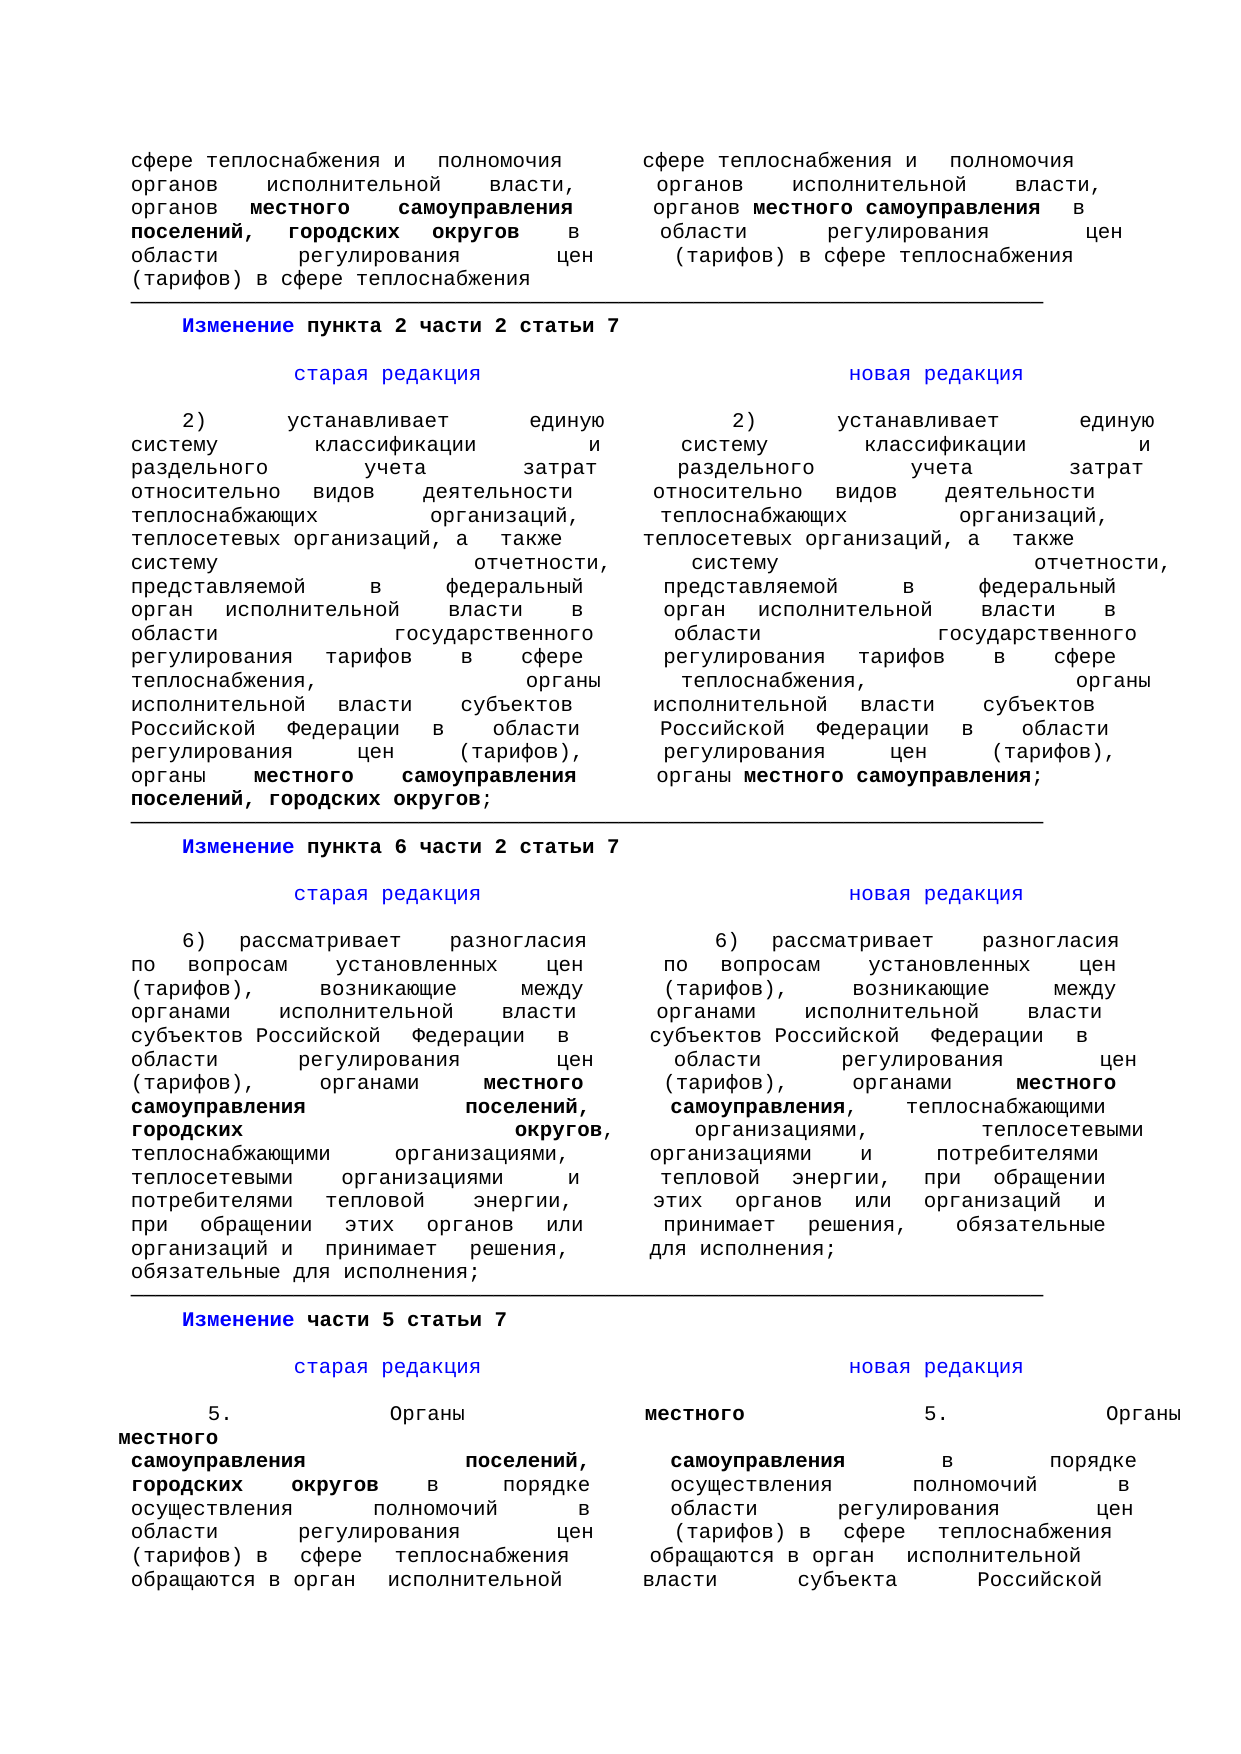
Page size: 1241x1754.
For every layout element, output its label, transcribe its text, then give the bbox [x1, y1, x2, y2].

text теплоснабжения, органы теплоснабжения, органы [118, 670, 1181, 694]
text теплосетевых организаций, а также теплосетевых организаций, а также [118, 528, 1181, 552]
text поселений, городских округов; [118, 788, 1181, 812]
text теплоснабжающих организаций, теплоснабжающих организаций, [118, 505, 1181, 528]
text городских округов в порядке осуществления полномочий в [118, 1474, 1181, 1498]
text сфере теплоснабжения и полномочия сфере теплоснабжения и полномочия [118, 150, 1181, 174]
text старая редакция новая редакция [118, 1356, 1181, 1379]
text ───────────────────────────────────────────────────────────────────────── [118, 292, 1181, 316]
text относительно видов деятельности относительно видов деятельности [118, 481, 1181, 505]
text представляемой в федеральный представляемой в федеральный [118, 576, 1181, 599]
text исполнительной власти субъектов исполнительной власти субъектов [118, 694, 1181, 717]
text теплосетевыми организациями и тепловой энергии, при обращении [118, 1167, 1181, 1190]
text по вопросам установленных цен по вопросам установленных цен [118, 954, 1181, 978]
text потребителями тепловой энергии, этих органов или организаций и [118, 1190, 1181, 1214]
text Российской Федерации в области Российской Федерации в области [118, 717, 1181, 741]
text осуществления полномочий в области регулирования цен [118, 1498, 1181, 1521]
text систему классификации и систему классификации и [118, 434, 1181, 457]
text теплоснабжающими организациями, организациями и потребителями [118, 1143, 1181, 1167]
text области регулирования цен (тарифов) в сфере теплоснабжения [118, 1521, 1181, 1545]
text субъектов Российской Федерации в субъектов Российской Федерации в [118, 1025, 1181, 1048]
text (тарифов) в сфере теплоснабжения [118, 268, 1181, 292]
text ───────────────────────────────────────────────────────────────────────── [118, 1285, 1181, 1309]
text Изменение пункта 6 части 2 статьи 7 [118, 836, 1181, 859]
text старая редакция новая редакция [118, 363, 1181, 386]
text систему отчетности, систему отчетности, [118, 552, 1181, 576]
text 5. Органы местного 5. Органы местного [118, 1403, 1181, 1451]
text Изменение пункта 2 части 2 статьи 7 [118, 316, 1181, 339]
text 2) устанавливает единую 2) устанавливает единую [118, 410, 1181, 434]
text органы местного самоуправления органы местного самоуправления; [118, 765, 1181, 788]
text органов местного самоуправления органов местного самоуправления в [118, 197, 1181, 221]
text самоуправления поселений, самоуправления в порядке [118, 1451, 1181, 1474]
text самоуправления поселений, самоуправления, теплоснабжающими [118, 1096, 1181, 1119]
text (тарифов) в сфере теплоснабжения обращаются в орган исполнительной [118, 1545, 1181, 1569]
text органами исполнительной власти органами исполнительной власти [118, 1001, 1181, 1025]
text (тарифов), возникающие между (тарифов), возникающие между [118, 978, 1181, 1001]
text (тарифов), органами местного (тарифов), органами местного [118, 1072, 1181, 1096]
text орган исполнительной власти в орган исполнительной власти в [118, 599, 1181, 623]
text органов исполнительной власти, органов исполнительной власти, [118, 174, 1181, 197]
text раздельного учета затрат раздельного учета затрат [118, 457, 1181, 481]
text области регулирования цен области регулирования цен [118, 1048, 1181, 1072]
text области государственного области государственного [118, 623, 1181, 647]
text регулирования тарифов в сфере регулирования тарифов в сфере [118, 647, 1181, 670]
text старая редакция новая редакция [118, 883, 1181, 907]
text городских округов, организациями, теплосетевыми [118, 1119, 1181, 1143]
text обращаются в орган исполнительной власти субъекта Российской [118, 1569, 1181, 1592]
text регулирования цен (тарифов), регулирования цен (тарифов), [118, 741, 1181, 765]
text 6) рассматривает разногласия 6) рассматривает разногласия [118, 930, 1181, 954]
text ───────────────────────────────────────────────────────────────────────── [118, 812, 1181, 836]
text поселений, городских округов в области регулирования цен [118, 221, 1181, 244]
text области регулирования цен (тарифов) в сфере теплоснабжения [118, 244, 1181, 268]
text обязательные для исполнения; [118, 1261, 1181, 1285]
text Изменение части 5 статьи 7 [118, 1309, 1181, 1332]
text организаций и принимает решения, для исполнения; [118, 1238, 1181, 1261]
text при обращении этих органов или принимает решения, обязательные [118, 1214, 1181, 1238]
